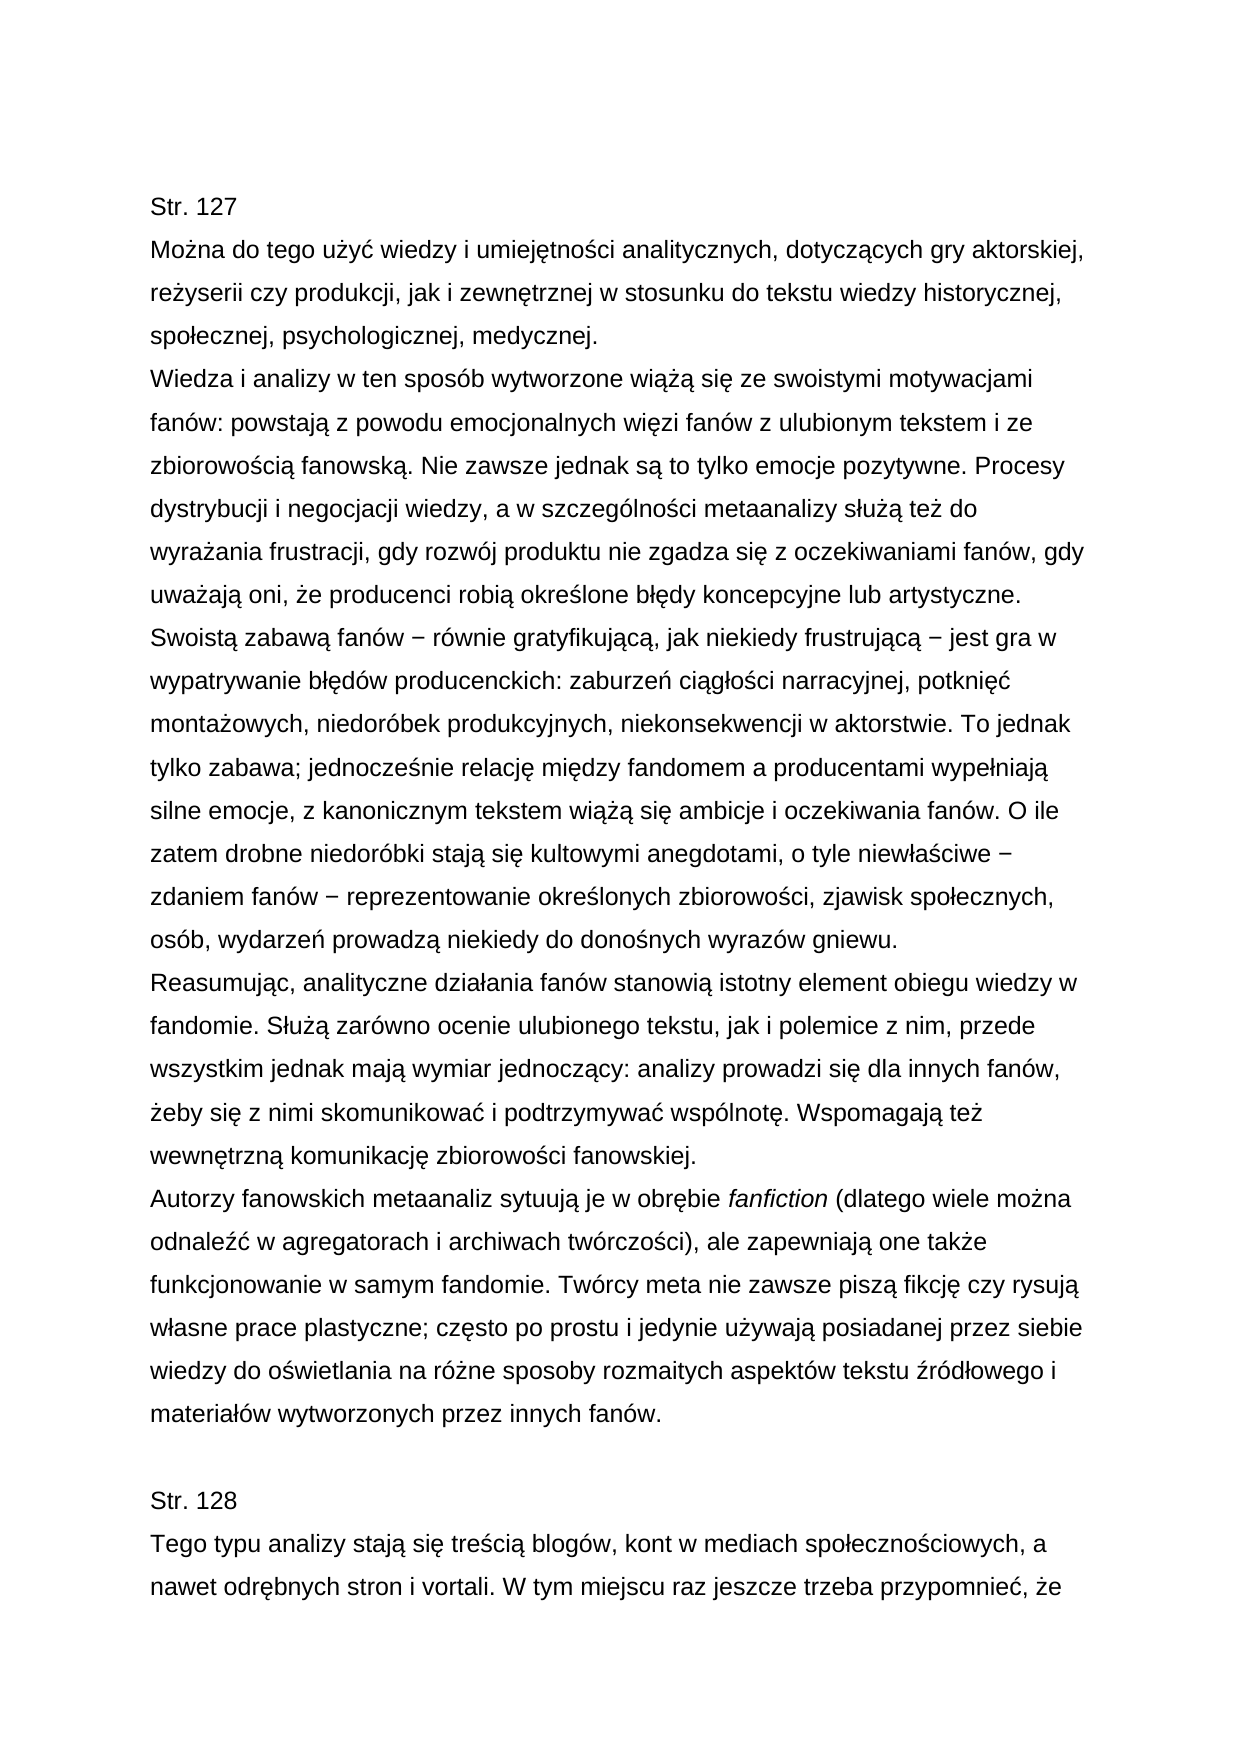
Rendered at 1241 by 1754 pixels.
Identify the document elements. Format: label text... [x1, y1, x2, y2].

text Reasumując, analityczne działania fanów stanowią istotny element obiegu wiedzy w fandomie. Służą zarówno ocenie ulubionego tekstu, jak i polemice z nim, przede wszystkim jednak mają wymiar jednoczący: analizy prowadzi się dla innych fanów, żeby się z nimi skomunikować i podtrzymywać wspólnotę. Wspomagają też wewnętrzną komunikację zbiorowości fanowskiej. [150, 968, 1090, 1169]
text Str. 128 [150, 1486, 1090, 1514]
text Wiedza i analizy w ten sposób wytworzone wiążą się ze swoistymi motywacjami fanów: powstają z powodu emocjonalnych więzi fanów z ulubionym tekstem i ze zbiorowością fanowską. Nie zawsze jednak są to tylko emocje pozytywne. Procesy dystrybucji i negocjacji wiedzy, a w szczególności metaanalizy służą też do wyrażania frustracji, gdy rozwój produktu nie zgadza się z oczekiwaniami fanów, gdy uważają oni, że producenci robią określone błędy koncepcyjne lub artystyczne. Swoistą zabawą fanów − równie gratyfikującą, jak niekiedy frustrującą − jest gra w wypatrywanie błędów producenckich: zaburzeń ciągłości narracyjnej, potknięć montażowych, niedoróbek produkcyjnych, niekonsekwencji w aktorstwie. To jednak tylko zabawa; jednocześnie relację między fandomem a producentami wypełniają silne emocje, z kanonicznym tekstem wiążą się ambicje i oczekiwania fanów. O ile zatem drobne niedoróbki stają się kultowymi anegdotami, o tyle niewłaściwe − zdaniem fanów − reprezentowanie określonych zbiorowości, zjawisk społecznych, osób, wydarzeń prowadzą niekiedy do donośnych wyrazów gniewu. [150, 364, 1090, 954]
text Str. 127 [150, 192, 1090, 221]
text Autorzy fanowskich metaanaliz sytuują je w obrębie fanfiction (dlatego wiele można odnaleźć w agregatorach i archiwach twórczości), ale zapewniają one także funkcjonowanie w samym fandomie. Twórcy meta nie zawsze piszą fikcję czy rysują własne prace plastyczne; często po prostu i jedynie używają posiadanej przez siebie wiedzy do oświetlania na różne sposoby rozmaitych aspektów tekstu źródłowego i materiałów wytworzonych przez innych fanów. [150, 1184, 1090, 1428]
text Tego typu analizy stają się treścią blogów, kont w mediach społecznościowych, a nawet odrębnych stron i vortali. W tym miejscu raz jeszcze trzeba przypomnieć, że [150, 1529, 1090, 1601]
text Można do tego użyć wiedzy i umiejętności analitycznych, dotyczących gry aktorskiej, reżyserii czy produkcji, jak i zewnętrznej w stosunku do tekstu wiedzy historycznej, społecznej, psychologicznej, medycznej. [150, 235, 1090, 350]
